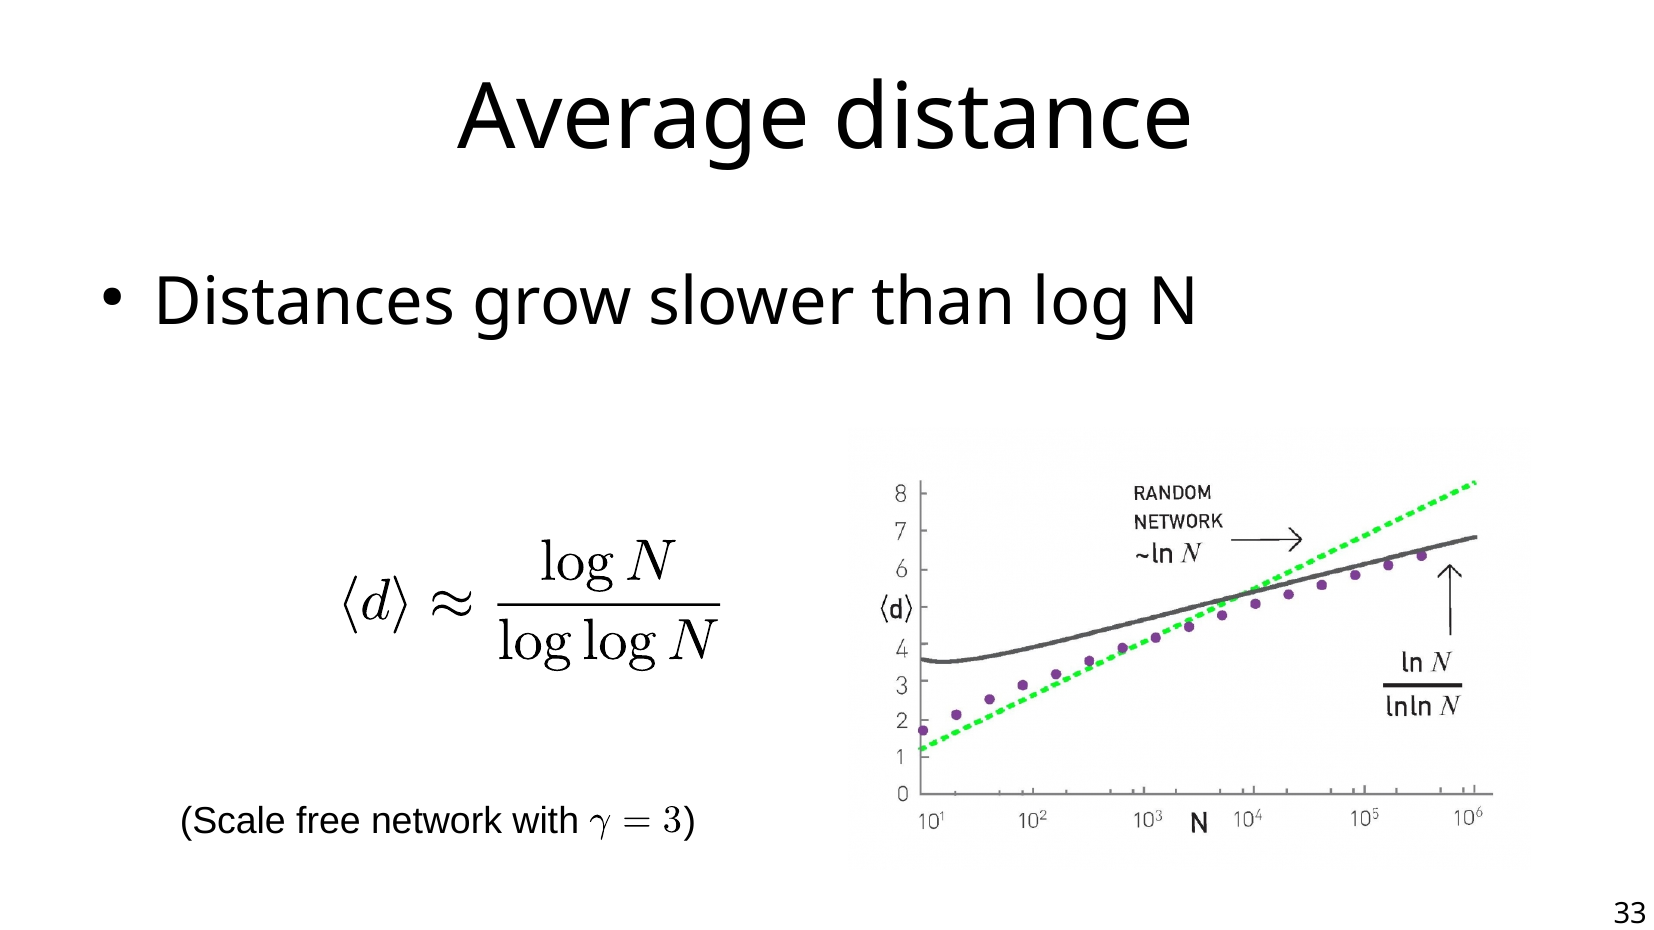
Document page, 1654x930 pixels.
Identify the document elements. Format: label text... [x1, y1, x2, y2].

picture [848, 427, 1531, 871]
list Distances grow slower than log N [82, 252, 1571, 793]
text_box [337, 539, 721, 672]
text_box (Scale free network with ) [165, 792, 826, 892]
text_box [589, 806, 682, 841]
title Average distance [82, 1, 1571, 225]
